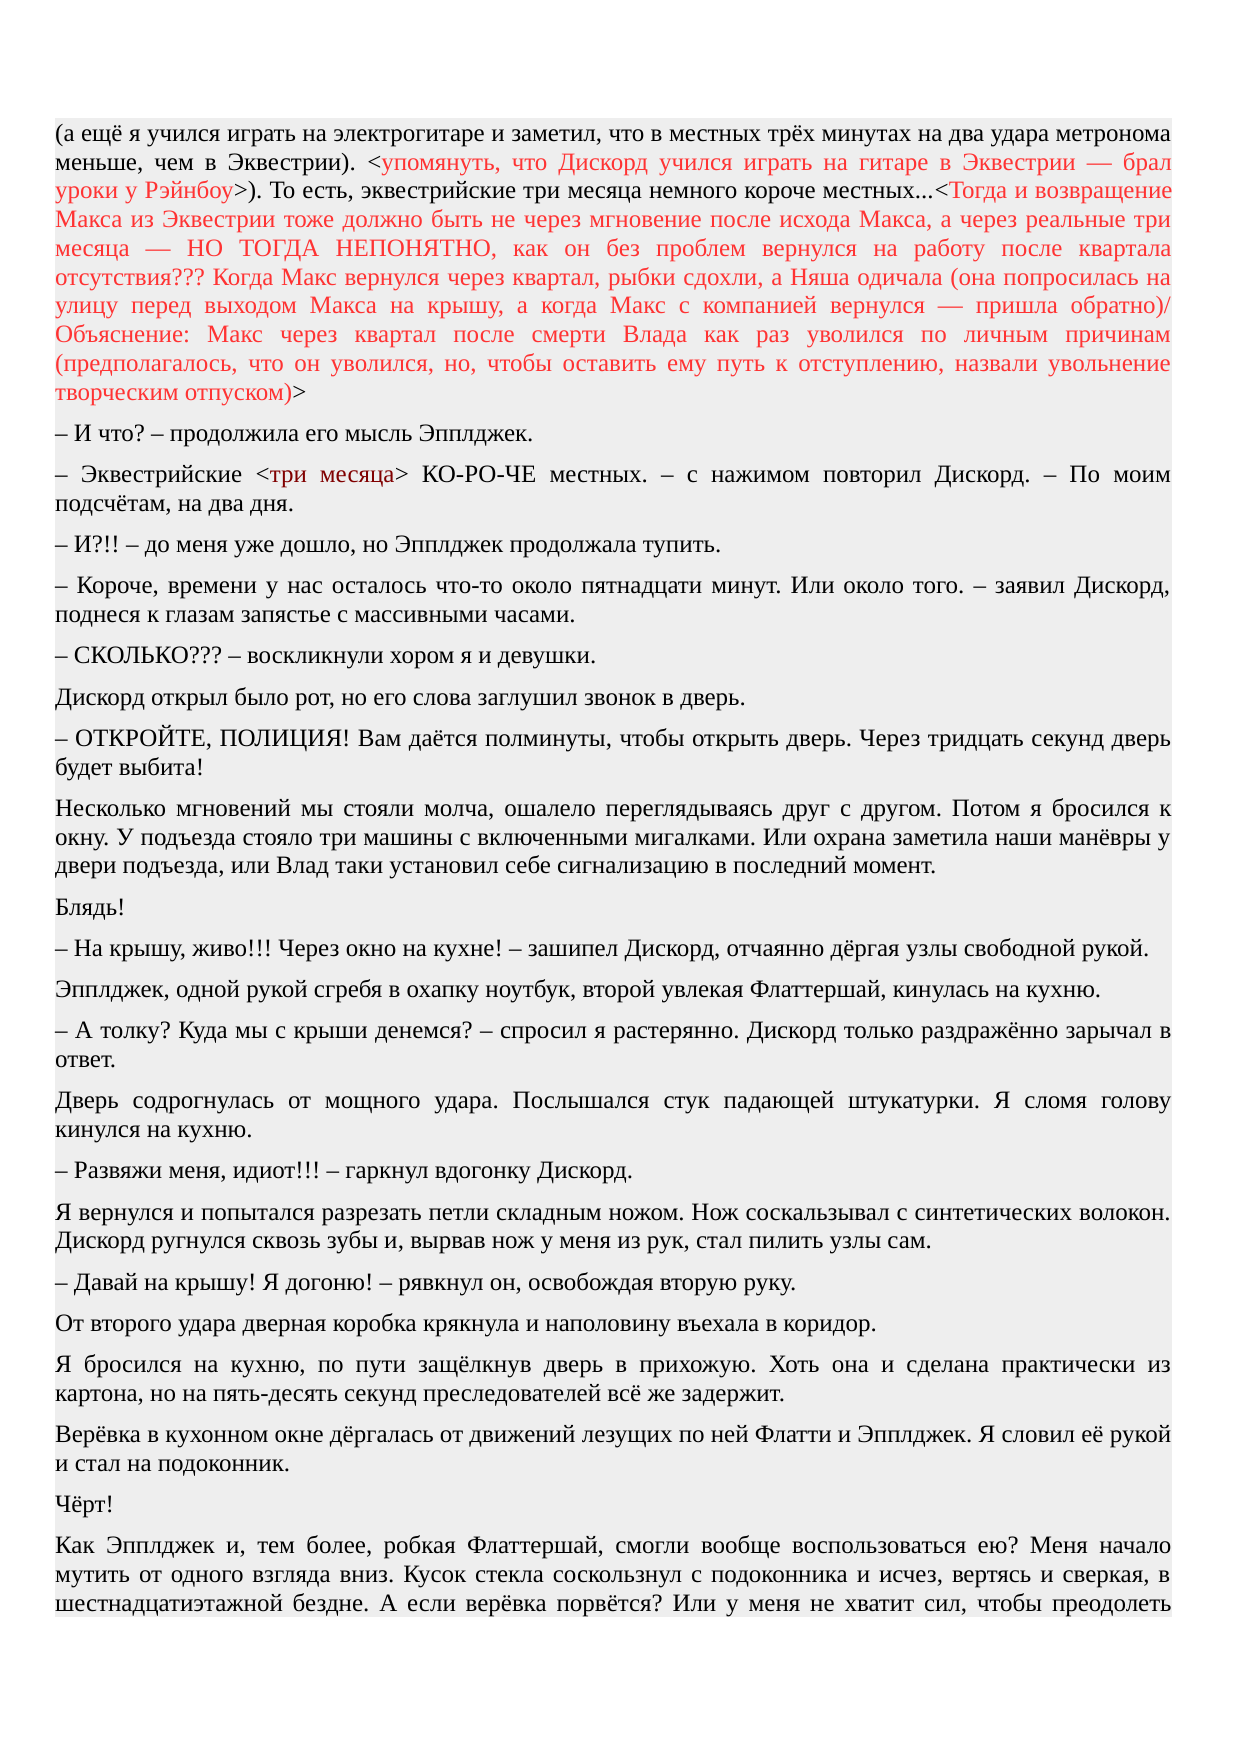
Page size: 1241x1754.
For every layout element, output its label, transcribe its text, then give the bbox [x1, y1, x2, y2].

text Несколько мгновений мы стояли молча, ошалело переглядываясь друг с другом. Потом я бросился к окну. У подъезда стояло три машины с включенными мигалками. Или охрана заметила наши манёвры у двери подъезда, или Влад таки установил себе сигнализацию в последний момент. [55, 793, 1172, 879]
text (а ещё я учился играть на электрогитаре и заметил, что в местных трёх минутах на два удара метронома меньше, чем в Эквестрии). <упомянуть, что Дискорд учился играть на гитаре в Эквестрии — брал уроки у Рэйнбоу>). То есть, эквестрийские три месяца немного короче местных...<Тогда и возвращение Макса из Эквестрии тоже должно быть не через мгновение после исхода Макса, а через реальные три месяца — НО ТОГДА НЕПОНЯТНО, как он без проблем вернулся на работу после квартала отсутствия??? Когда Макс вернулся через квартал, рыбки сдохли, а Няша одичала (она попросилась на улицу перед выходом Макса на крышу, а когда Макс с компанией вернулся — пришла обратно)/ Объяснение: Макс через квартал после смерти Влада как раз уволился по личным причинам (предполагалось, что он уволился, но, чтобы оставить ему путь к отступлению, назвали увольнение творческим отпуском)> [55, 118, 1172, 406]
text – ОТКРОЙТЕ, ПОЛИЦИЯ! Вам даётся полминуты, чтобы открыть дверь. Через тридцать секунд дверь будет выбита! [55, 723, 1172, 781]
text Дверь содрогнулась от мощного удара. Послышался стук падающей штукатурки. Я сломя голову кинулся на кухню. [55, 1086, 1172, 1143]
text От второго удара дверная коробка крякнула и наполовину въехала в коридор. [55, 1308, 1172, 1337]
text – СКОЛЬКО??? – воскликнули хором я и девушки. [55, 641, 1172, 669]
text Я бросился на кухню, по пути защёлкнув дверь в прихожую. Хоть она и сделана практически из картона, но на пять-десять секунд преследователей всё же задержит. [55, 1349, 1172, 1407]
text Эпплджек, одной рукой сгребя в охапку ноутбук, второй увлекая Флаттершай, кинулась на кухню. [55, 974, 1172, 1003]
text – Развяжи меня, идиот!!! – гаркнул вдогонку Дискорд. [55, 1156, 1172, 1184]
text Чёрт! [55, 1489, 1172, 1518]
text – И что? – продолжила его мысль Эпплджек. [55, 418, 1172, 447]
text Я вернулся и попытался разрезать петли складным ножом. Нож соскальзывал с синтетических волокон. Дискорд ругнулся сквозь зубы и, вырвав нож у меня из рук, стал пилить узлы сам. [55, 1197, 1172, 1254]
text – Короче, времени у нас осталось что-то около пятнадцати минут. Или около того. – заявил Дискорд, поднеся к глазам запястье с массивными часами. [55, 571, 1172, 628]
text – Давай на крышу! Я догоню! – рявкнул он, освобождая вторую руку. [55, 1267, 1172, 1296]
text – А толку? Куда мы с крыши денемся? – спросил я растерянно. Дискорд только раздражённо зарычал в ответ. [55, 1016, 1172, 1073]
text Дискорд открыл было рот, но его слова заглушил звонок в дверь. [55, 682, 1172, 711]
text Блядь! [55, 892, 1172, 921]
text – На крышу, живо!!! Через окно на кухне! – зашипел Дискорд, отчаянно дёргая узлы свободной рукой. [55, 933, 1172, 962]
text Верёвка в кухонном окне дёргалась от движений лезущих по ней Флатти и Эпплджек. Я словил её рукой и стал на подоконник. [55, 1419, 1172, 1477]
text Как Эпплджек и, тем более, робкая Флаттершай, смогли вообще воспользоваться ею? Меня начало мутить от одного взгляда вниз. Кусок стекла соскользнул с подоконника и исчез, вертясь и сверкая, в шестнадцатиэтажной бездне. А если верёвка порвётся? Или у меня не хватит сил, чтобы преодолеть [55, 1531, 1172, 1617]
text – Эквестрийские <три месяца> КО-РО-ЧЕ местных. – с нажимом повторил Дискорд. – По моим подсчётам, на два дня. [55, 459, 1172, 517]
text – И?!! – до меня уже дошло, но Эпплджек продолжала тупить. [55, 529, 1172, 558]
